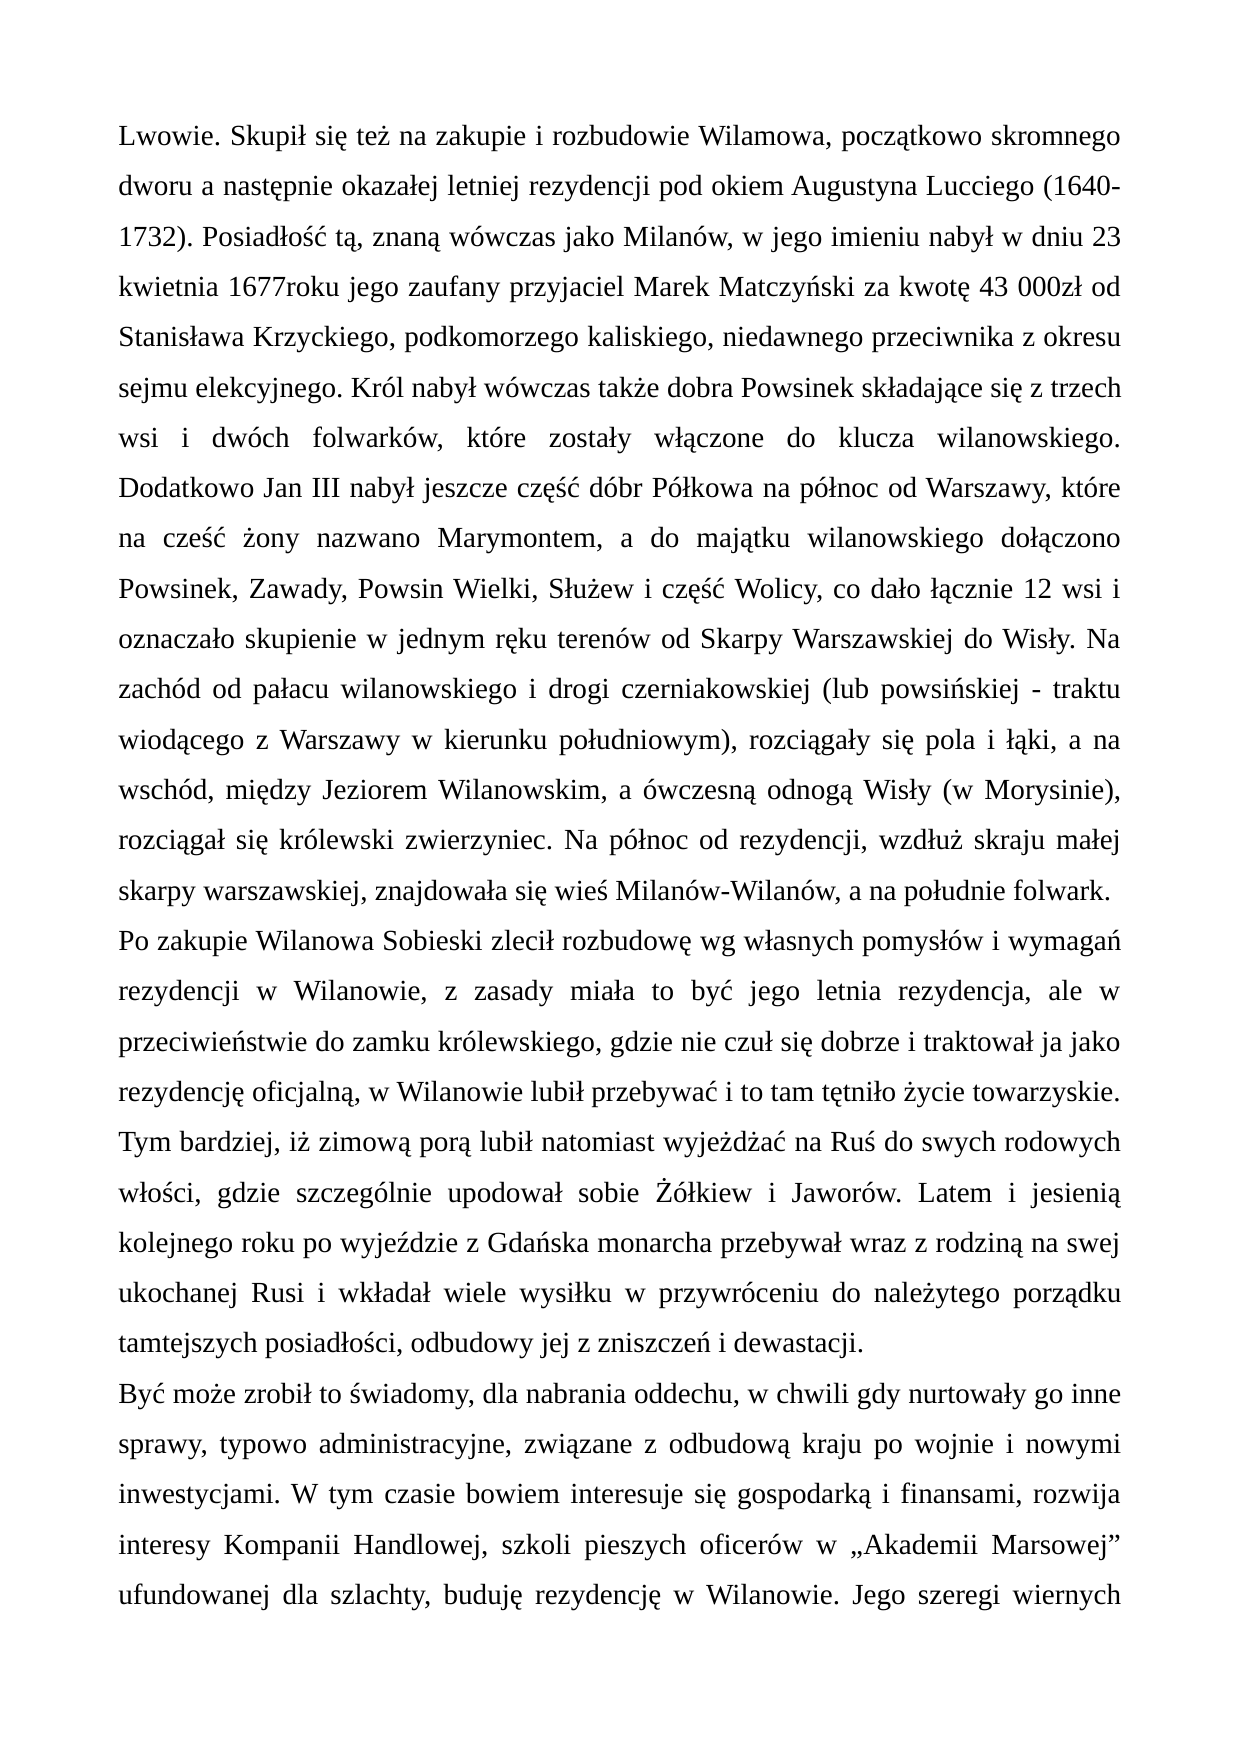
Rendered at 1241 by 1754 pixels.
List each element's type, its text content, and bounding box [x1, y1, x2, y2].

text Po zakupie Wilanowa Sobieski zlecił rozbudowę wg własnych pomysłów i wymagań rezydencji w Wilanowie, z zasady miała to być jego letnia rezydencja, ale w przeciwieństwie do zamku królewskiego, gdzie nie czuł się dobrze i traktował ja jako rezydencję oficjalną, w Wilanowie lubił przebywać i to tam tętniło życie towarzyskie. Tym bardziej, iż zimową porą lubił natomiast wyjeżdżać na Ruś do swych rodowych włości, gdzie szczególnie upodował sobie Żółkiew i Jaworów. Latem i jesienią kolejnego roku po wyjeździe z Gdańska monarcha przebywał wraz z rodziną na swej ukochanej Rusi i wkładał wiele wysiłku w przywróceniu do należytego porządku tamtejszych posiadłości, odbudowy jej z zniszczeń i dewastacji. [118, 923, 1122, 1359]
text Być może zrobił to świadomy, dla nabrania oddechu, w chwili gdy nurtowały go inne sprawy, typowo administracyjne, związane z odbudową kraju po wojnie i nowymi inwestycjami. W tym czasie bowiem interesuje się gospodarką i finansami, rozwija interesy Kompanii Handlowej, szkoli pieszych oficerów w „Akademii Marsowej” ufundowanej dla szlachty, buduję rezydencję w Wilanowie. Jego szeregi wiernych [118, 1376, 1122, 1611]
text Lwowie. Skupił się też na zakupie i rozbudowie Wilamowa, początkowo skromnego dworu a następnie okazałej letniej rezydencji pod okiem Augustyna Lucciego (1640-1732). Posiadłość tą, znaną wówczas jako Milanów, w jego imieniu nabył w dniu 23 kwietnia 1677roku jego zaufany przyjaciel Marek Matczyński za kwotę 43 000zł od Stanisława Krzyckiego, podkomorzego kaliskiego, niedawnego przeciwnika z okresu sejmu elekcyjnego. Król nabył wówczas także dobra Powsinek składające się z trzech wsi i dwóch folwarków, które zostały włączone do klucza wilanowskiego. Dodatkowo Jan III nabył jeszcze część dóbr Półkowa na północ od Warszawy, które na cześć żony nazwano Marymontem, a do majątku wilanowskiego dołączono Powsinek, Zawady, Powsin Wielki, Służew i część Wolicy, co dało łącznie 12 wsi i oznaczało skupienie w jednym ręku terenów od Skarpy Warszawskiej do Wisły. Na zachód od pałacu wilanowskiego i drogi czerniakowskiej (lub powsińskiej - traktu wiodącego z Warszawy w kierunku południowym), rozciągały się pola i łąki, a na wschód, między Jeziorem Wilanowskim, a ówczesną odnogą Wisły (w Morysinie), rozciągał się królewski zwierzyniec. Na północ od rezydencji, wzdłuż skraju małej skarpy warszawskiej, znajdowała się wieś Milanów-Wilanów, a na południe folwark. [118, 118, 1122, 906]
